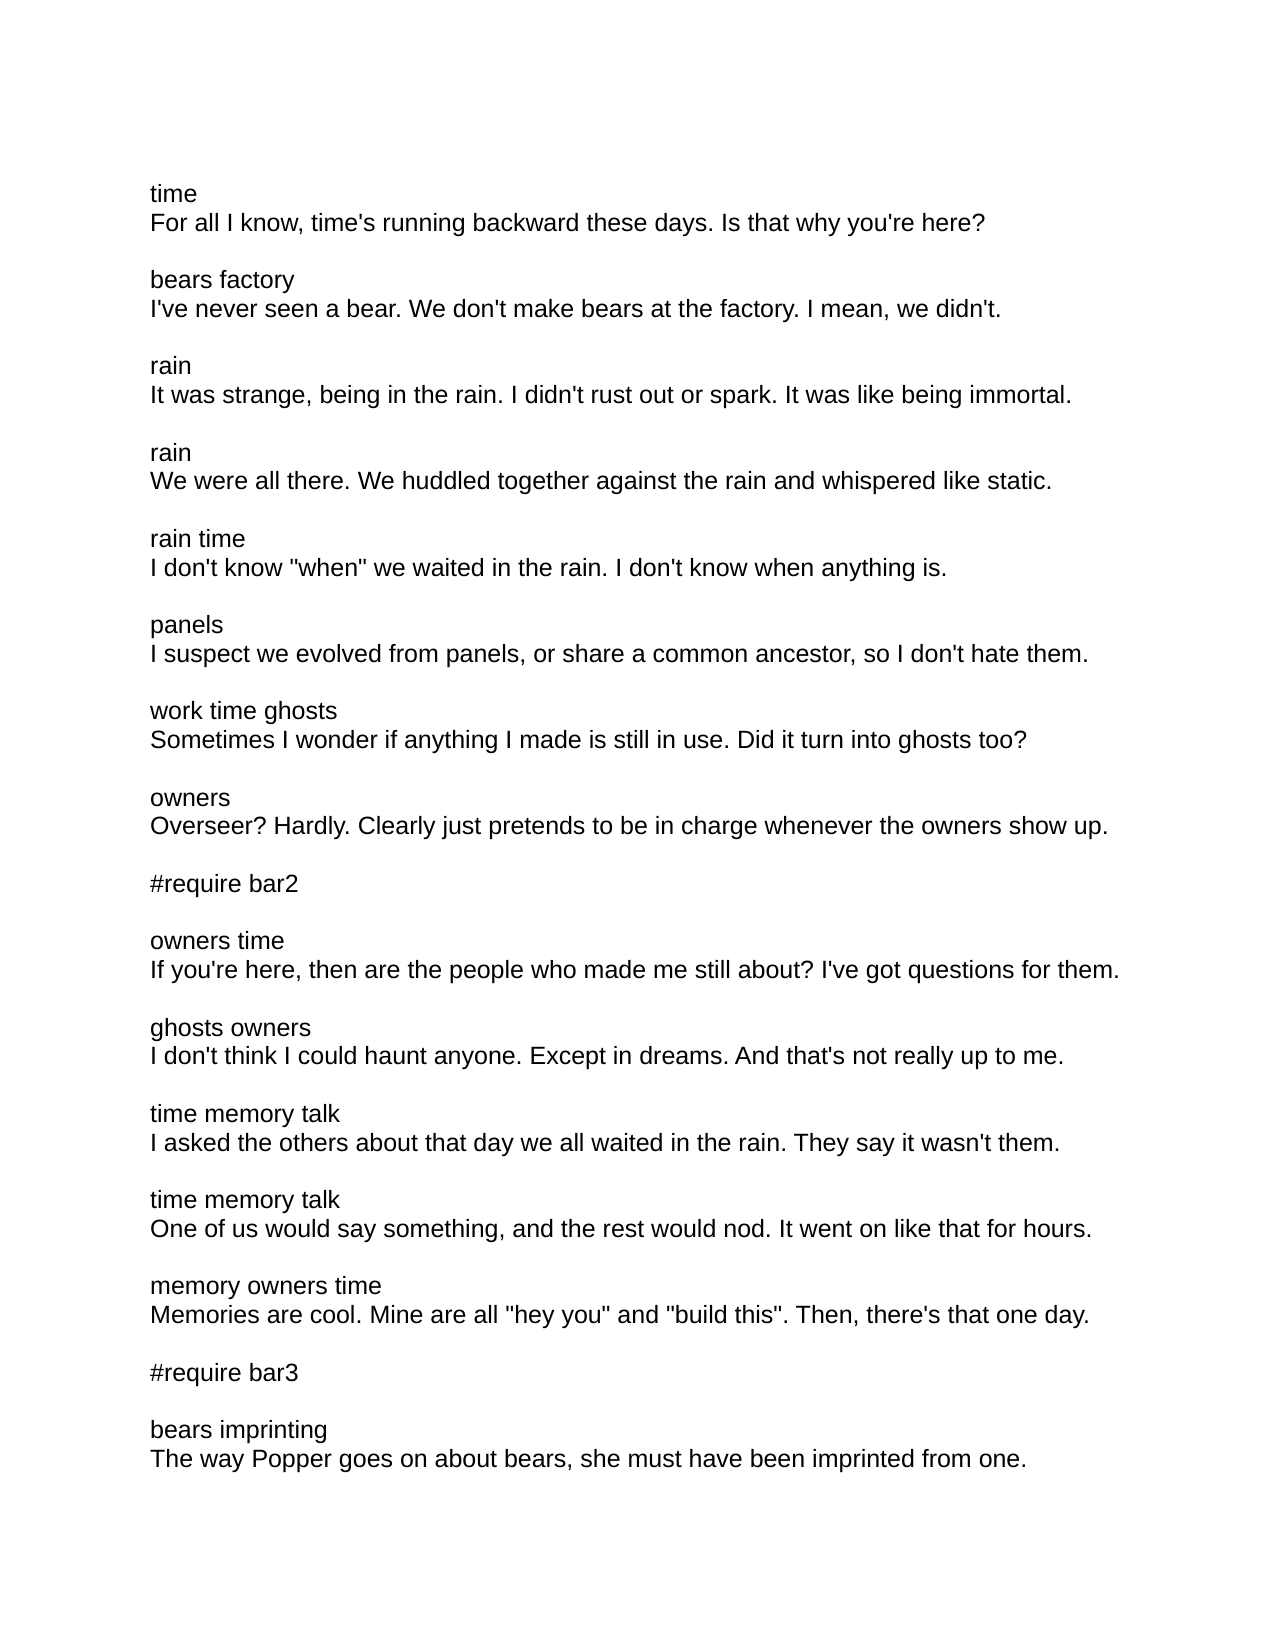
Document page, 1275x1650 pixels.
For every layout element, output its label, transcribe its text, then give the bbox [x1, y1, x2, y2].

text Overseer? Hardly. Clearly just pretends to be in charge whenever the owners show up. [150, 811, 1125, 840]
text rain [150, 437, 1125, 466]
text owners [150, 782, 1125, 811]
text I don't think I could haunt anyone. Except in dreams. And that's not really up to me. [150, 1041, 1125, 1070]
text I've never seen a bear. We don't make bears at the factory. I mean, we didn't. [150, 294, 1125, 322]
text bears imprinting [150, 1415, 1125, 1444]
text If you're here, then are the people who made me still about? I've got questions for them. [150, 955, 1125, 984]
text The way Popper goes on about bears, she must have been imprinted from one. [150, 1444, 1125, 1472]
text I suspect we evolved from panels, or share a common ancestor, so I don't hate them. [150, 639, 1125, 667]
text ghosts owners [150, 1012, 1125, 1041]
text rain [150, 351, 1125, 380]
text panels [150, 610, 1125, 639]
text I don't know "when" we waited in the rain. I don't know when anything is. [150, 552, 1125, 581]
text rain time [150, 524, 1125, 552]
text We were all there. We huddled together against the rain and whispered like static. [150, 466, 1125, 495]
text It was strange, being in the rain. I didn't rust out or spark. It was like being immortal. [150, 380, 1125, 409]
text time [150, 179, 1125, 207]
text memory owners time [150, 1271, 1125, 1300]
text #require bar2 [150, 869, 1125, 897]
text Memories are cool. Mine are all "hey you" and "build this". Then, there's that one day. [150, 1300, 1125, 1329]
text Sometimes I wonder if anything I made is still in use. Did it turn into ghosts too? [150, 725, 1125, 754]
text owners time [150, 926, 1125, 955]
text time memory talk [150, 1185, 1125, 1214]
text bears factory [150, 265, 1125, 294]
text One of us would say something, and the rest would nod. It went on like that for hours. [150, 1214, 1125, 1242]
text I asked the others about that day we all waited in the rain. They say it wasn't them. [150, 1127, 1125, 1156]
text For all I know, time's running backward these days. Is that why you're here? [150, 207, 1125, 236]
text #require bar3 [150, 1357, 1125, 1386]
text work time ghosts [150, 696, 1125, 725]
text time memory talk [150, 1099, 1125, 1127]
